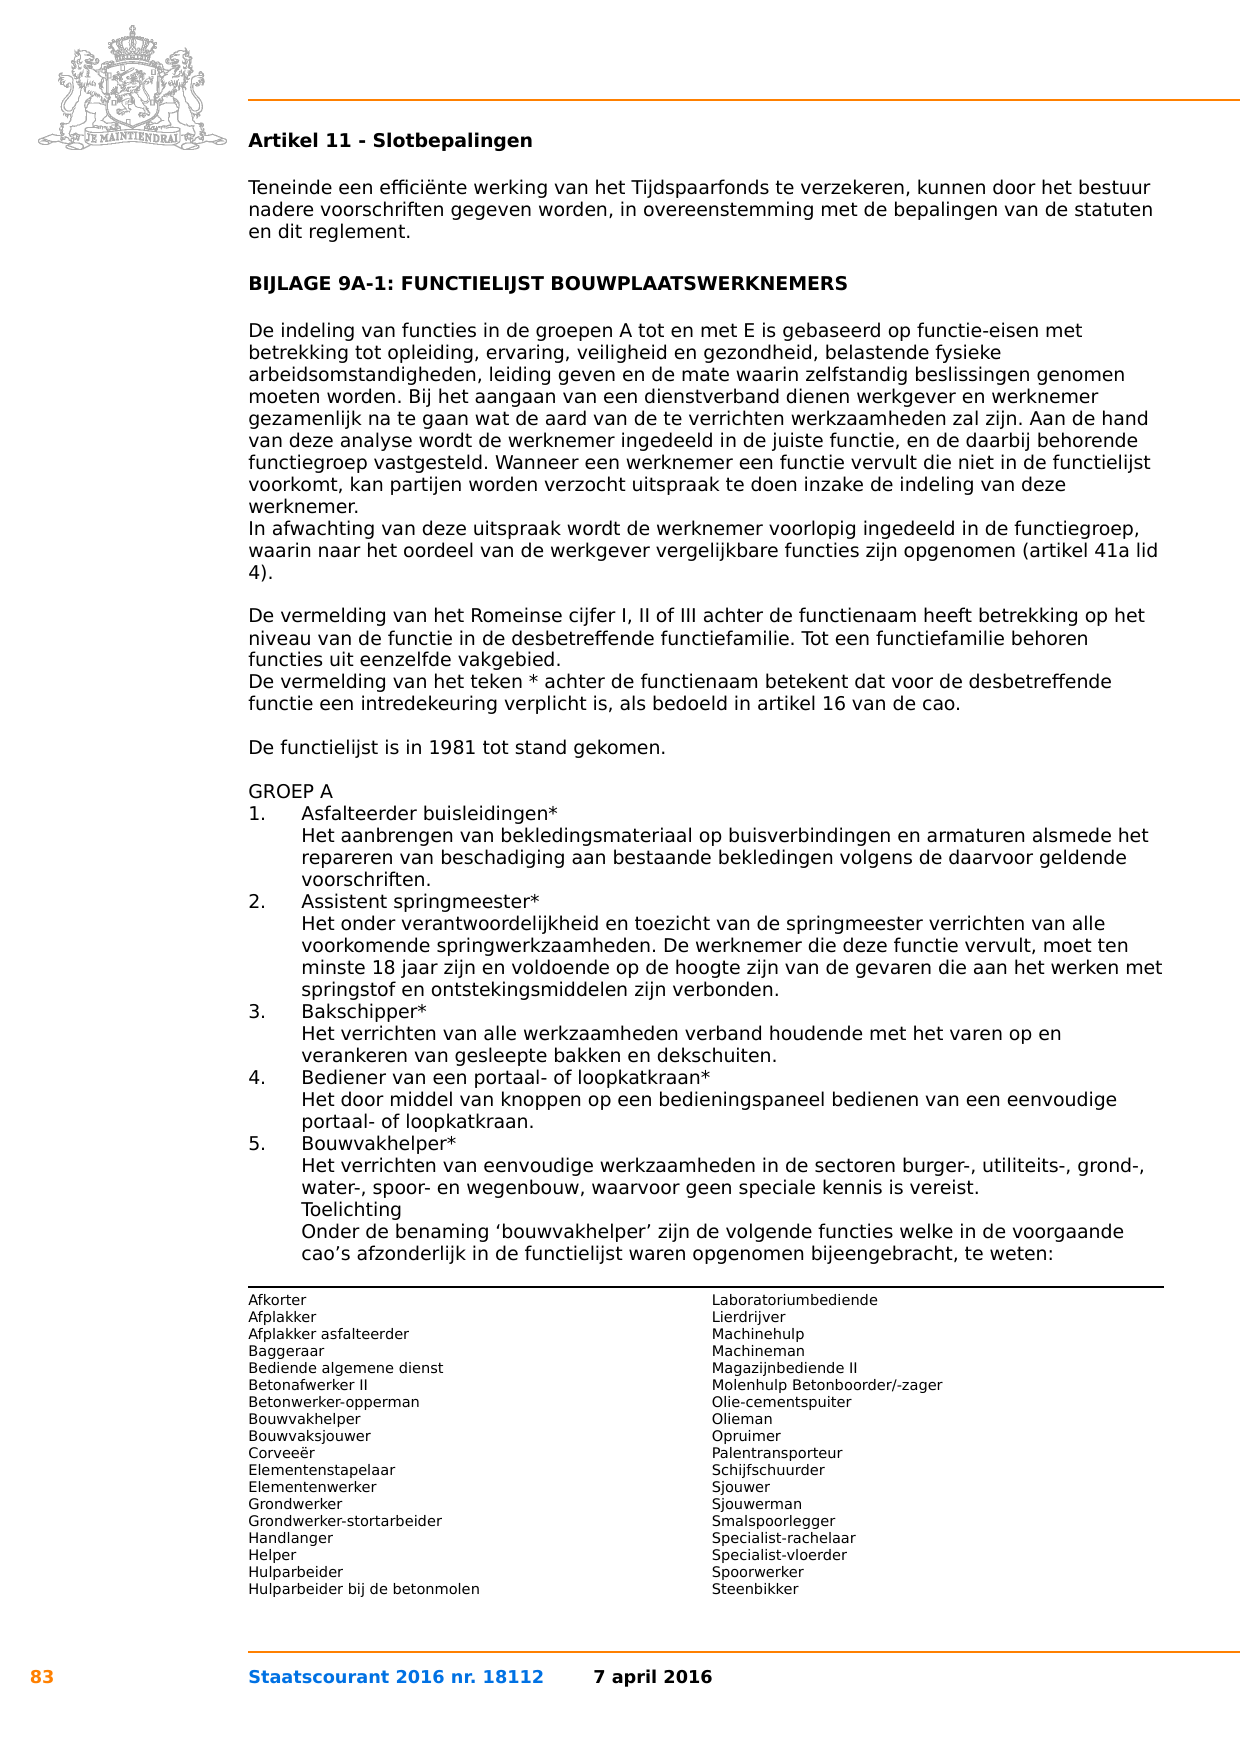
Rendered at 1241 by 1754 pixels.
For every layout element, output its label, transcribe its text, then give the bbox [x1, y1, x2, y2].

table_cell Specialist-vloerder [706, 1547, 1163, 1564]
table_cell Afplakker [248, 1309, 706, 1326]
table_cell Elementenwerker [248, 1479, 706, 1496]
table_cell Specialist-rachelaar [706, 1530, 1163, 1547]
text Het aanbrengen van bekledingsmateriaal op buisverbindingen en armaturen alsmede het repareren van beschadiging aan bestaande bekledingen volgens de daarvoor geldende voorschriften. [301, 825, 1163, 891]
table_cell Hulparbeider bij de betonmolen [248, 1581, 706, 1598]
table_cell Machineman [706, 1343, 1163, 1360]
table_cell Palentransporteur [706, 1445, 1163, 1462]
table_cell Olieman [706, 1411, 1163, 1428]
table_cell Spoorwerker [706, 1564, 1163, 1581]
table_cell Hulparbeider [248, 1564, 706, 1581]
text 1. Asfalteerder buisleidingen* [248, 803, 1163, 825]
text Het verrichten van eenvoudige werkzaamheden in de sectoren burger-, utiliteits-, grond-, water-, spoor- en wegenbouw, waarvoor geen speciale kennis is vereist. [301, 1155, 1163, 1199]
table_cell Molenhulp Betonboorder/-zager [706, 1377, 1163, 1394]
table_cell Baggeraar [248, 1343, 706, 1360]
table_cell Helper [248, 1547, 706, 1564]
text In afwachting van deze uitspraak wordt de werknemer voorlopig ingedeeld in de functiegroep, waarin naar het oordeel van de werkgever vergelijkbare functies zijn opgenomen (artikel 41a lid 4). [248, 518, 1163, 583]
text Het door middel van knoppen op een bedieningspaneel bedienen van een eenvoudige portaal- of loopkatkraan. [301, 1089, 1163, 1133]
table_cell Betonafwerker II [248, 1377, 706, 1394]
text Teneinde een efficiënte werking van het Tijdspaarfonds te verzekeren, kunnen door het bestuur nadere voorschriften gegeven worden, in overeenstemming met de bepalingen van de statuten en dit reglement. [248, 177, 1163, 243]
table_cell Grondwerker [248, 1496, 706, 1513]
table_cell Opruimer [706, 1428, 1163, 1445]
text 5. Bouwvakhelper* [248, 1133, 1163, 1155]
text 2. Assistent springmeester* [248, 891, 1163, 913]
picture [38, 25, 227, 150]
text Het verrichten van alle werkzaamheden verband houdende met het varen op en verankeren van gesleepte bakken en dekschuiten. [301, 1023, 1163, 1067]
text Het onder verantwoordelijkheid en toezicht van de springmeester verrichten van alle voorkomende springwerkzaamheden. De werknemer die deze functie vervult, moet ten minste 18 jaar zijn en voldoende op de hoogte zijn van de gevaren die aan het werken met springstof en ontstekingsmiddelen zijn verbonden. [301, 913, 1163, 1001]
table_cell Schijfschuurder [706, 1462, 1163, 1479]
text De functielijst is in 1981 tot stand gekomen. [248, 737, 1163, 759]
text GROEP A [248, 781, 1163, 803]
table_cell Bouwvakhelper [248, 1411, 706, 1428]
table_cell Magazijnbediende II [706, 1360, 1163, 1377]
table_cell Elementenstapelaar [248, 1462, 706, 1479]
text 3. Bakschipper* [248, 1001, 1163, 1023]
text Onder de benaming ‘bouwvakhelper’ zijn de volgende functies welke in de voorgaande cao’s afzonderlijk in de functielijst waren opgenomen bijeengebracht, te weten: [301, 1221, 1163, 1264]
table_cell Steenbikker [706, 1581, 1163, 1598]
subtitle Artikel 11 - Slotbepalingen [248, 130, 1163, 152]
table_header Afkorter [248, 1288, 706, 1309]
text De vermelding van het teken * achter de functienaam betekent dat voor de desbetreffende functie een intredekeuring verplicht is, als bedoeld in artikel 16 van de cao. [248, 671, 1163, 715]
table_cell Betonwerker-opperman [248, 1394, 706, 1411]
table_cell Machinehulp [706, 1326, 1163, 1343]
table_cell Lierdrijver [706, 1309, 1163, 1326]
table_cell Afplakker asfalteerder [248, 1326, 706, 1343]
table_cell Corveeër [248, 1445, 706, 1462]
table_cell Olie-cementspuiter [706, 1394, 1163, 1411]
table_cell Bediende algemene dienst [248, 1360, 706, 1377]
table_cell Sjouwerman [706, 1496, 1163, 1513]
text De indeling van functies in de groepen A tot en met E is gebaseerd op functie-eisen met betrekking tot opleiding, ervaring, veiligheid en gezondheid, belastende fysieke arbeidsomstandigheden, leiding geven en de mate waarin zelfstandig beslissingen genomen moeten worden. Bij het aangaan van een dienstverband dienen werkgever en werknemer gezamenlijk na te gaan wat de aard van de te verrichten werkzaamheden zal zijn. Aan de hand van deze analyse wordt de werknemer ingedeeld in de juiste functie, en de daarbij behorende functiegroep vastgesteld. Wanneer een werknemer een functie vervult die niet in de functielijst voorkomt, kan partijen worden verzocht uitspraak te doen inzake de indeling van deze werknemer. [248, 320, 1163, 518]
subtitle BIJLAGE 9A-1: FUNCTIELIJST BOUWPLAATSWERKNEMERS [248, 273, 1163, 295]
table_header Laboratoriumbediende [706, 1288, 1163, 1309]
text Toelichting [301, 1199, 1163, 1221]
table_cell Grondwerker-stortarbeider [248, 1513, 706, 1530]
text 4. Bediener van een portaal- of loopkatkraan* [248, 1067, 1163, 1089]
table_cell Handlanger [248, 1530, 706, 1547]
table_cell Bouwvaksjouwer [248, 1428, 706, 1445]
text De vermelding van het Romeinse cijfer I, II of III achter de functienaam heeft betrekking op het niveau van de functie in de desbetreffende functiefamilie. Tot een functiefamilie behoren functies uit eenzelfde vakgebied. [248, 605, 1163, 671]
table_cell Smalspoorlegger [706, 1513, 1163, 1530]
table_cell Sjouwer [706, 1479, 1163, 1496]
